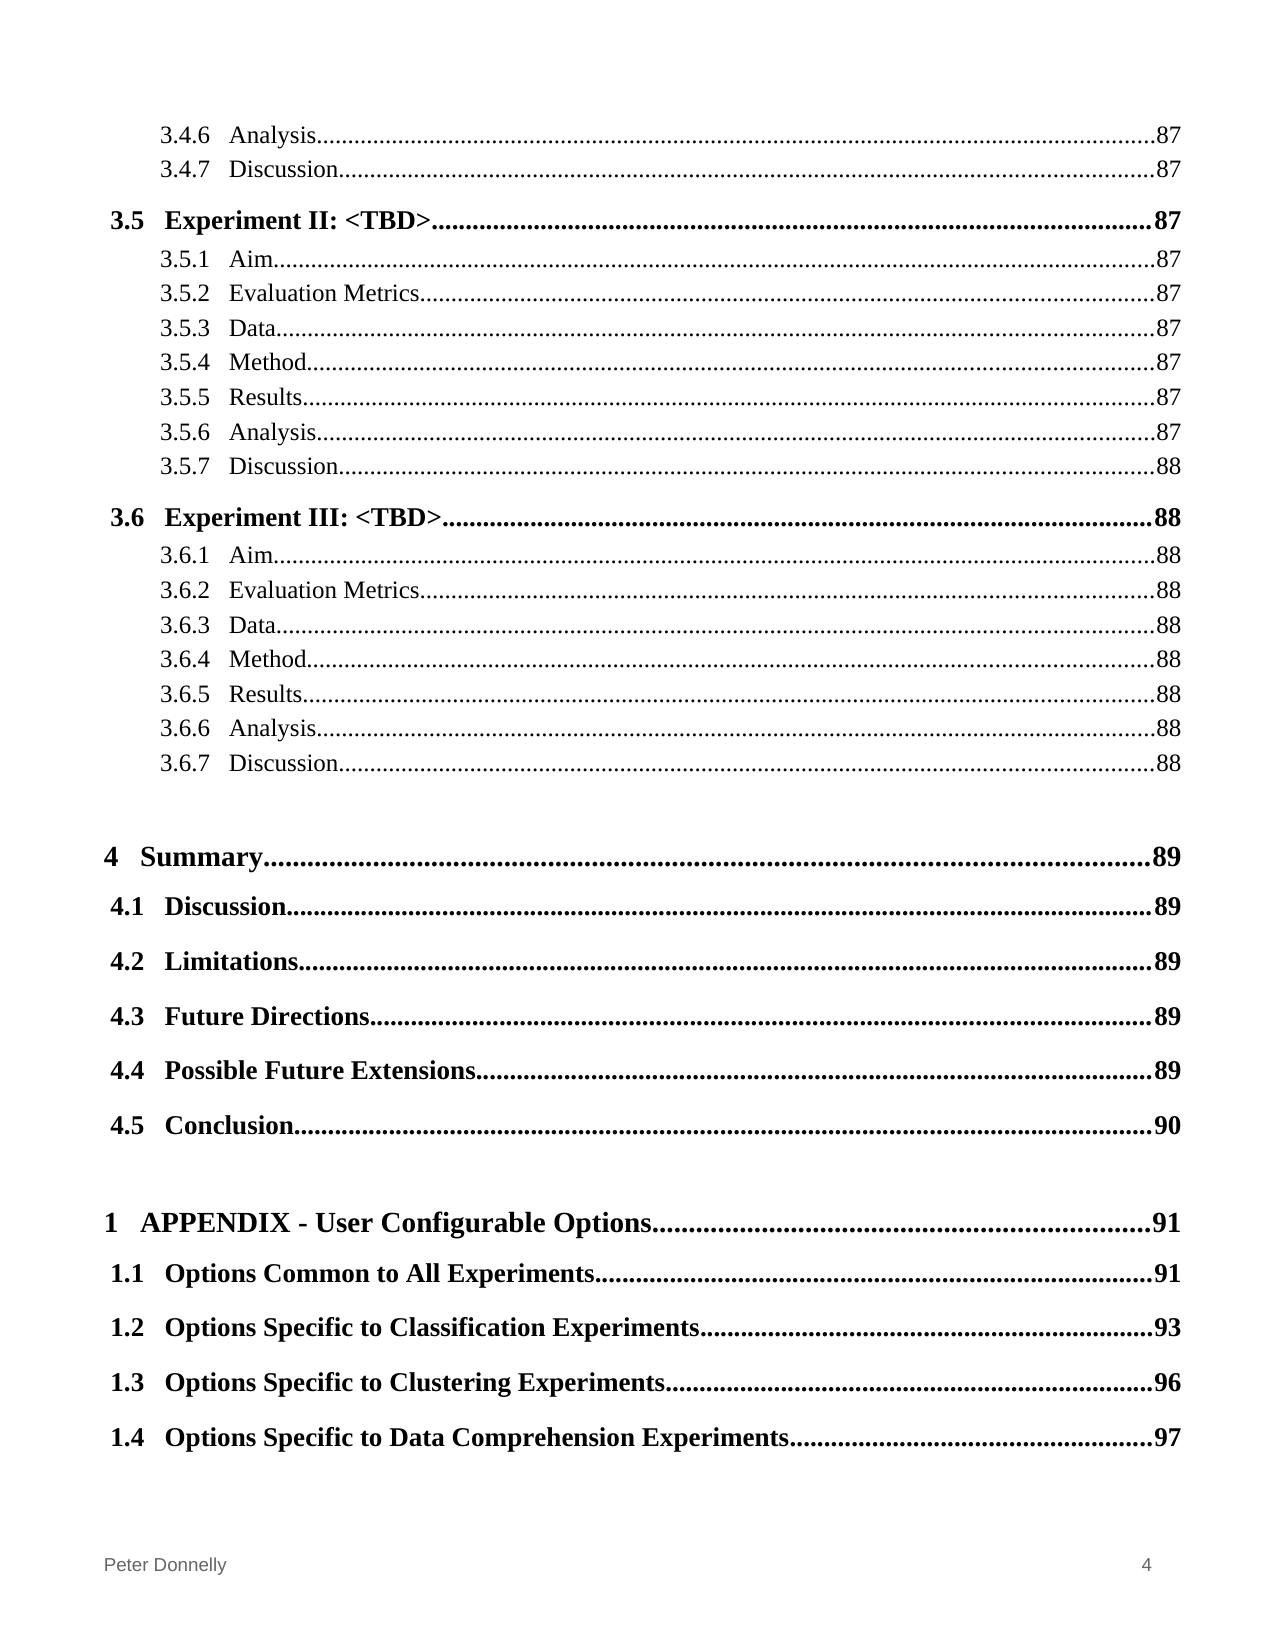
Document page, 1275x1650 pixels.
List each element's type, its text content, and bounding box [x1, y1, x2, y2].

text 4.5 Conclusion 90 [103, 1109, 1181, 1140]
text 4.2 Limitations 89 [103, 945, 1181, 976]
text 3.6.6 Analysis 88 [154, 713, 1181, 742]
text 3.6.1 Aim 88 [154, 541, 1181, 569]
text 3.4.6 Analysis 87 [154, 120, 1181, 148]
text 1.4 Options Specific to Data Comprehension Experiments 97 [103, 1421, 1181, 1452]
text 1.2 Options Specific to Classification Experiments 93 [103, 1311, 1181, 1343]
text 3.6.3 Data 88 [154, 610, 1181, 638]
text 3.5.3 Data 87 [154, 313, 1181, 342]
text 4.4 Possible Future Extensions 89 [103, 1054, 1181, 1086]
text 3.6.4 Method 88 [154, 644, 1181, 673]
text 3.6.2 Evaluation Metrics 88 [154, 575, 1181, 604]
text 3.6 Experiment III: <TBD> 88 [103, 501, 1181, 532]
text 3.6.5 Results 88 [154, 679, 1181, 708]
text 3.5 Experiment II: <TBD> 87 [103, 204, 1181, 235]
text 4 Summary 89 [103, 839, 1181, 872]
text 1.3 Options Specific to Clustering Experiments 96 [103, 1366, 1181, 1397]
text 3.4.7 Discussion 87 [154, 154, 1181, 183]
text 3.5.2 Evaluation Metrics 87 [154, 278, 1181, 307]
text 3.5.5 Results 87 [154, 382, 1181, 411]
text 1 APPENDIX - User Configurable Options 91 [103, 1205, 1181, 1239]
text 3.5.1 Aim 87 [154, 244, 1181, 272]
text 3.5.4 Method 87 [154, 347, 1181, 376]
text 1.1 Options Common to All Experiments 91 [103, 1257, 1181, 1288]
text 4.3 Future Directions 89 [103, 1000, 1181, 1031]
text 4.1 Discussion 89 [103, 890, 1181, 921]
text 3.6.7 Discussion 88 [154, 748, 1181, 777]
text 3.5.7 Discussion 88 [154, 451, 1181, 480]
text 3.5.6 Analysis 87 [154, 417, 1181, 445]
